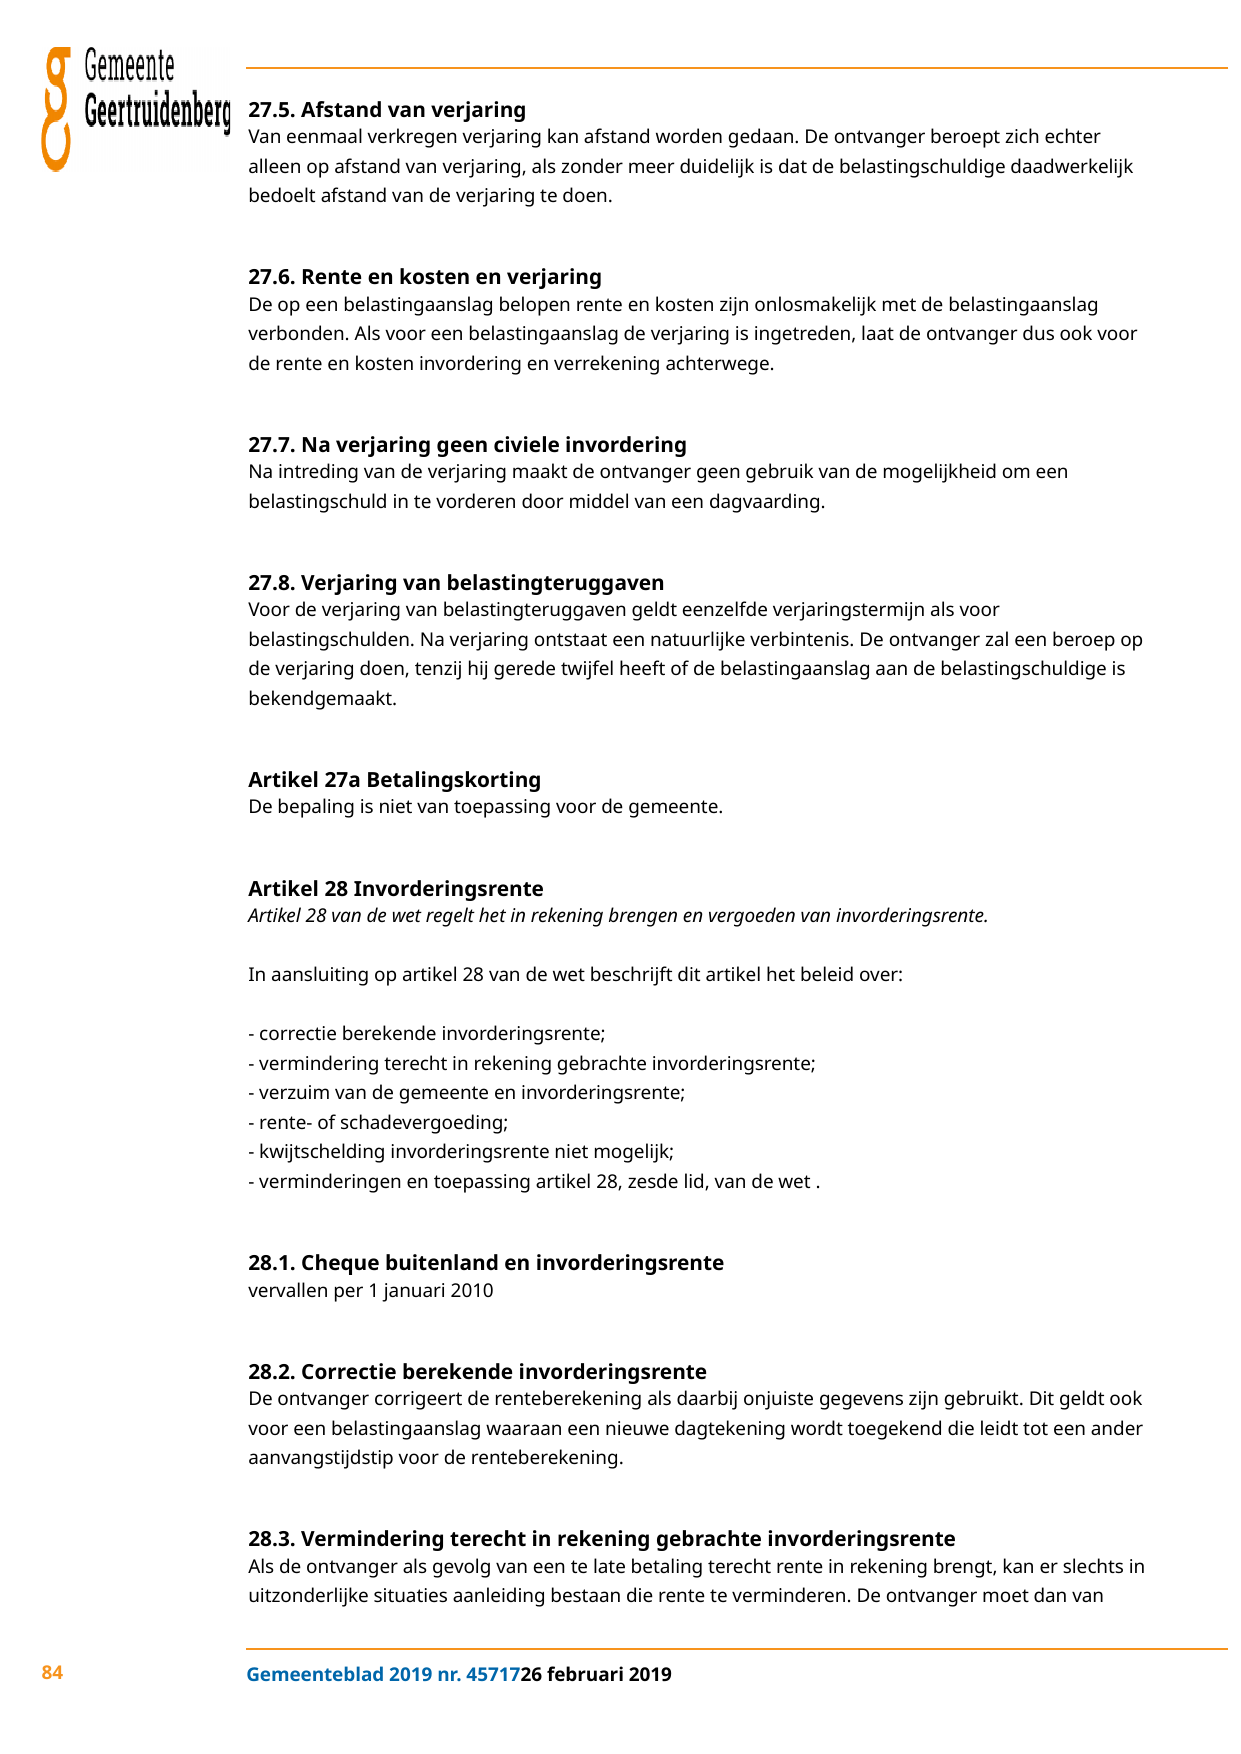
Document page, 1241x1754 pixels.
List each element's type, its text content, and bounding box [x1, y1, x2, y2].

text Na intreding van de verjaring maakt de ontvanger geen gebruik van de mogelijkheid om een belastingschuld in te vorderen door middel van een dagvaarding. [248, 458, 1152, 514]
text De op een belastingaanslag belopen rente en kosten zijn onlosmakelijk met de belastingaanslag verbonden. Als voor een belastingaanslag de verjaring is ingetreden, laat de ontvanger dus ook voor de rente en kosten invordering en verrekening achterwege. [248, 291, 1152, 376]
text 27.6. Rente en kosten en verjaring [248, 262, 1152, 291]
text 27.8. Verjaring van belastingteruggaven [248, 568, 1152, 596]
text - rente- of schadevergoeding; [248, 1109, 1152, 1135]
text Voor de verjaring van belastingteruggaven geldt eenzelfde verjaringstermijn als voor belastingschulden. Na verjaring ontstaat een natuurlijke verbintenis. De ontvanger zal een beroep op de verjaring doen, tenzij hij gerede twijfel heeft of de belastingaanslag aan de belastingschuldige is bekendgemaakt. [248, 596, 1152, 711]
text Artikel 28 Invorderingsrente [248, 874, 1152, 902]
text 28.1. Cheque buitenland en invorderingsrente [248, 1248, 1152, 1277]
text In aansluiting op artikel 28 van de wet beschrijft dit artikel het beleid over: [248, 961, 1152, 987]
text - verzuim van de gemeente en invorderingsrente; [248, 1079, 1152, 1105]
text Artikel 28 van de wet regelt het in rekening brengen en vergoeden van invorderingsrente. [248, 902, 1152, 928]
text Artikel 27a Betalingskorting [248, 765, 1152, 794]
text 28.2. Correctie berekende invorderingsrente [248, 1357, 1152, 1385]
text 28.3. Vermindering terecht in rekening gebrachte invorderingsrente [248, 1524, 1152, 1553]
text De bepaling is niet van toepassing voor de gemeente. [248, 794, 1152, 819]
text vervallen per 1 januari 2010 [248, 1277, 1152, 1302]
text De ontvanger corrigeert de renteberekening als daarbij onjuiste gegevens zijn gebruikt. Dit geldt ook voor een belastingaanslag waaraan een nieuwe dagtekening wordt toegekend die leidt tot een ander aanvangstijdstip voor de renteberekening. [248, 1385, 1152, 1470]
text - correctie berekende invorderingsrente; [248, 1020, 1152, 1046]
text - kwijtschelding invorderingsrente niet mogelijk; [248, 1139, 1152, 1164]
text 27.7. Na verjaring geen civiele invordering [248, 430, 1152, 458]
text - vermindering terecht in rekening gebrachte invorderingsrente; [248, 1050, 1152, 1076]
text - verminderingen en toepassing artikel 28, zesde lid, van de wet . [248, 1168, 1152, 1194]
text 27.5. Afstand van verjaring [248, 95, 1152, 123]
text Als de ontvanger als gevolg van een te late betaling terecht rente in rekening brengt, kan er slechts in uitzonderlijke situaties aanleiding bestaan die rente te verminderen. De ontvanger moet dan van [248, 1553, 1152, 1608]
picture [41, 47, 231, 172]
text Van eenmaal verkregen verjaring kan afstand worden gedaan. De ontvanger beroept zich echter alleen op afstand van verjaring, als zonder meer duidelijk is dat de belastingschuldige daadwerkelijk bedoelt afstand van de verjaring te doen. [248, 123, 1152, 208]
